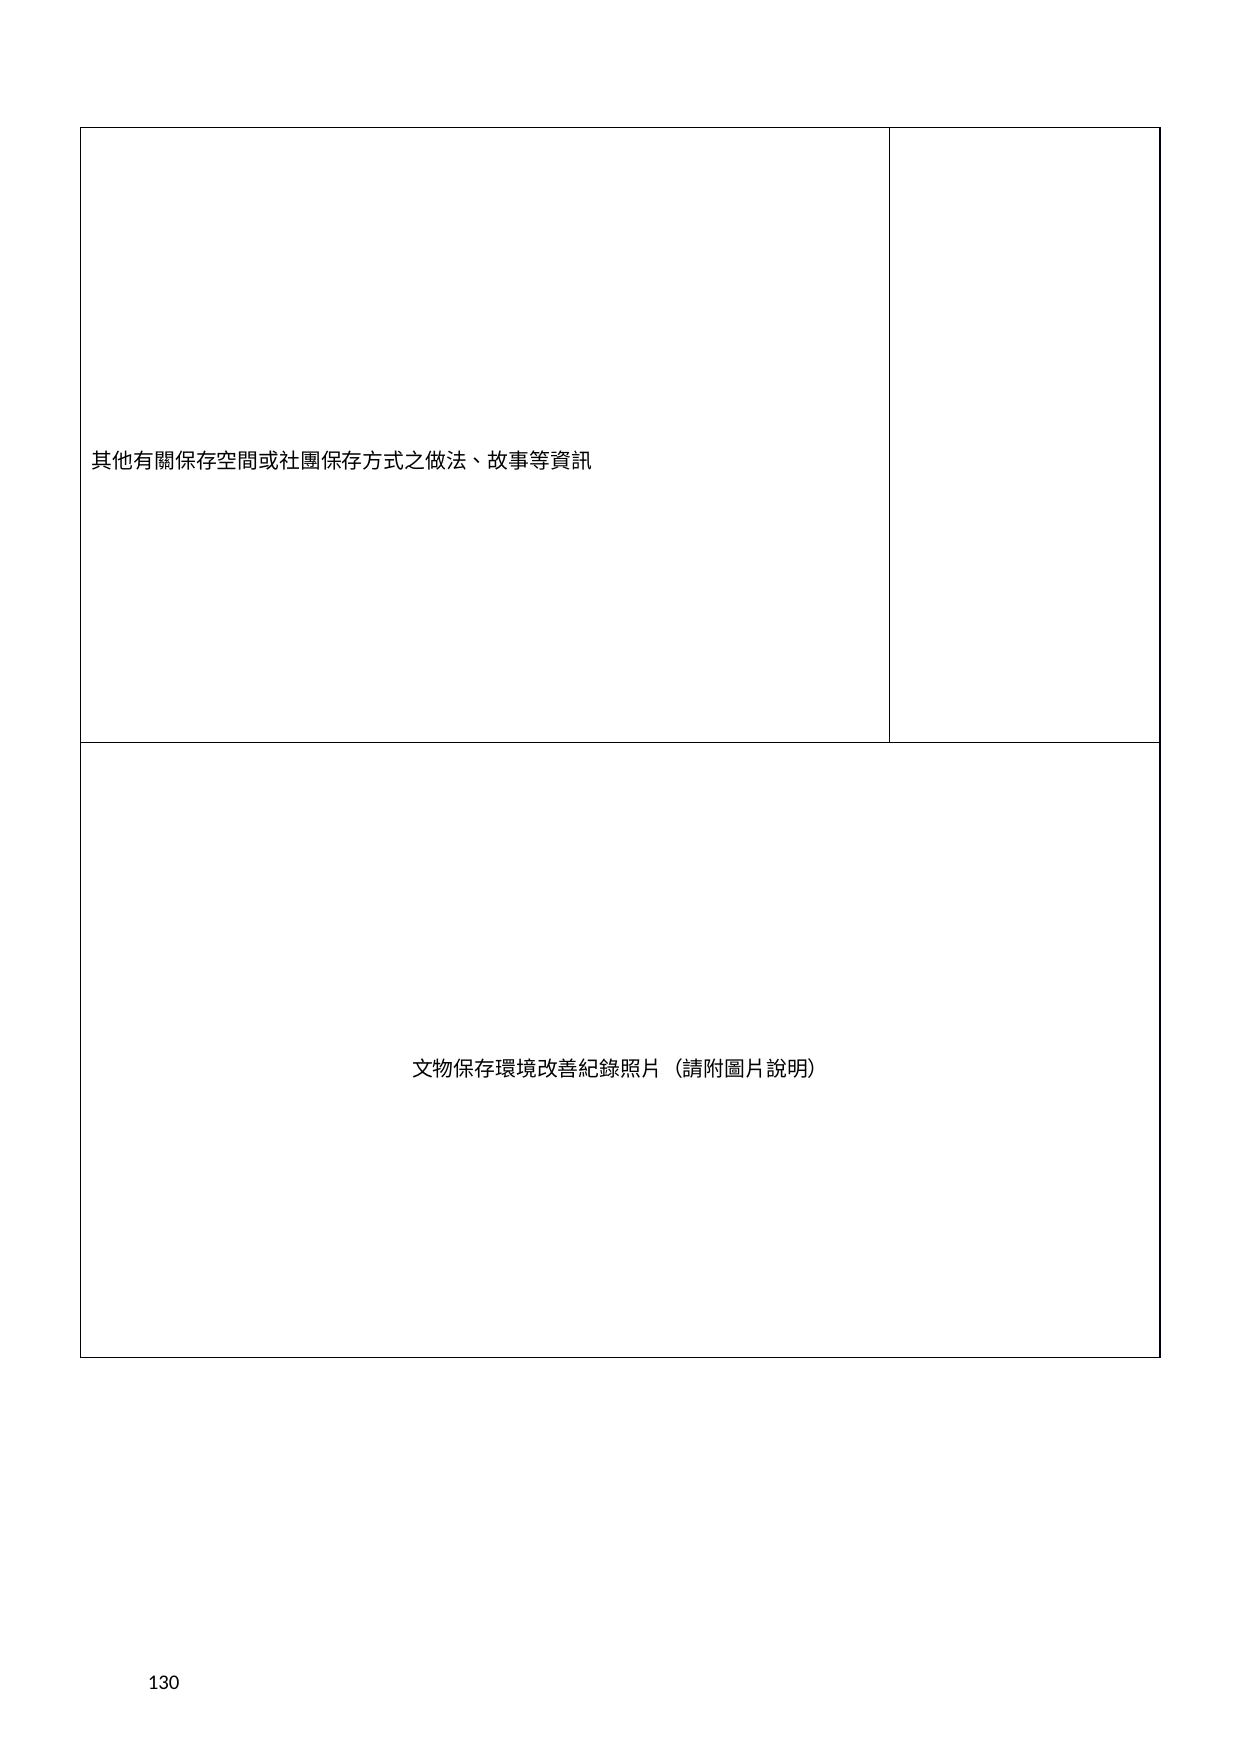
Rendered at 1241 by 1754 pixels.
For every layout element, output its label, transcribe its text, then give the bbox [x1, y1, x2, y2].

table_cell 其他有關保存空間或社團保存方式之做法、故事等資訊 [81, 128, 889, 742]
table_cell 文物保存環境改善紀錄照片（請附圖片說明） [81, 743, 1159, 1357]
table_cell [890, 128, 1159, 742]
